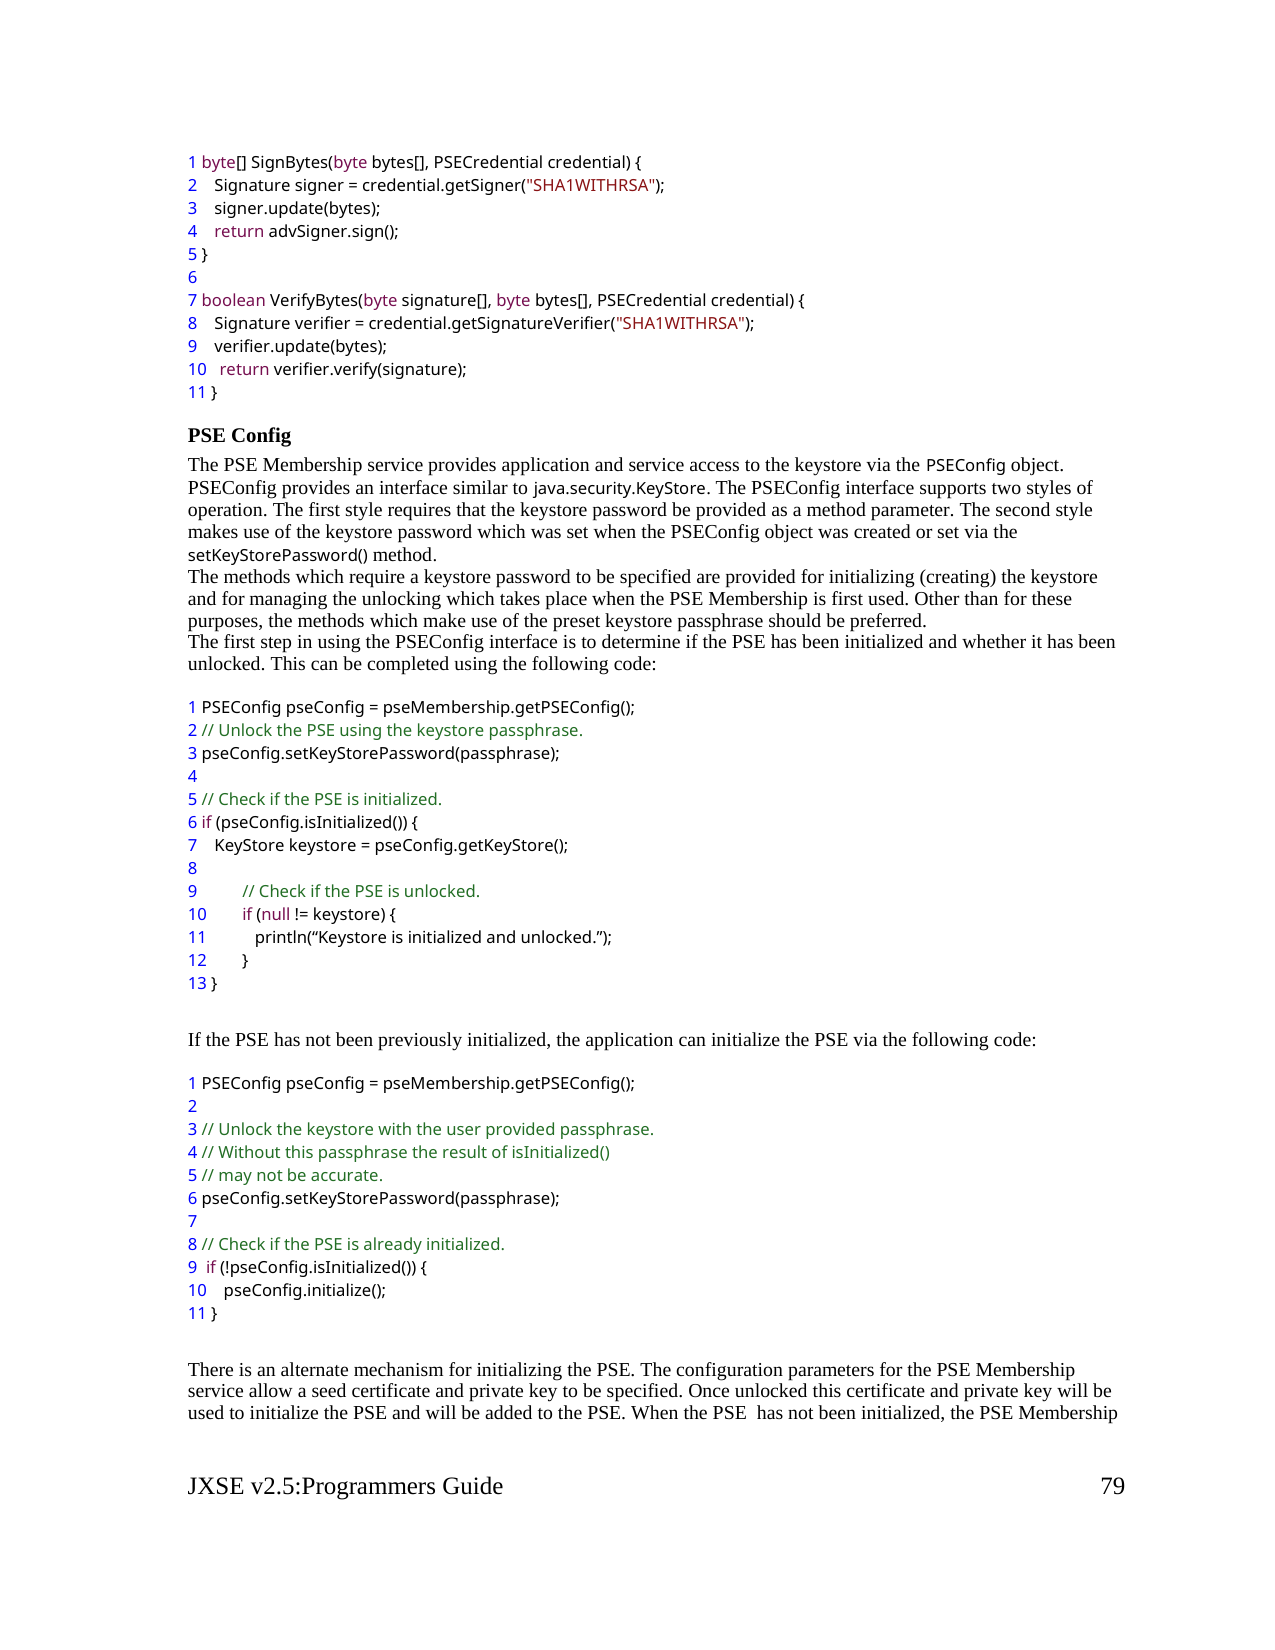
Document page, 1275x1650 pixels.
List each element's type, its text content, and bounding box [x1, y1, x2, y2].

table_header 1 PSEConfig pseConfig = pseMembership.getPSEConfig(); 2 // Unlock the PSE using the keystore passphrase. 3 pseConfig.setKeyStorePassword(passphrase); 4 5 // Check if the PSE is initialized. 6 if (pseConfig.isInitialized()) { 7 KeyStore keystore = pseConfig.getKeyStore(); 8 9 // Check if the PSE is unlocked. 10 if (null != keystore) { 11 println(“Keystore is initialized and unlocked.”); 12 } 13 } [188, 696, 1124, 995]
text PSE Config [188, 424, 1124, 447]
text The first step in using the PSEConfig interface is to determine if the PSE has been initialized and whether it has been unlocked. This can be completed using the following code: [188, 631, 1124, 696]
text The methods which require a keystore password to be specified are provided for initializing (creating) the keystore and for managing the unlocking which takes place when the PSE Membership is first used. Other than for these purposes, the methods which make use of the preset keystore passphrase should be preferred. [188, 566, 1124, 631]
table_header 1 byte[] SignBytes(byte bytes[], PSECredential credential) { 2 Signature signer = credential.getSigner("SHA1WITHRSA"); 3 signer.update(bytes); 4 return advSigner.sign(); 5 } 6 7 boolean VerifyBytes(byte signature[], byte bytes[], PSECredential credential) { 8 Signature verifier = credential.getSignatureVerifier("SHA1WITHRSA"); 9 verifier.update(bytes); 10 return verifier.verify(signature); 11 } [188, 150, 1124, 403]
text If the PSE has not been previously initialized, the application can initialize the PSE via the following code: [188, 1029, 1124, 1051]
text The PSE Membership service provides application and service access to the keystore via the PSEConfig object. PSEConfig provides an interface similar to java.security.KeyStore. The PSEConfig interface supports two styles of operation. The first style requires that the keystore password be provided as a method parameter. The second style makes use of the keystore password which was set when the PSEConfig object was created or set via the setKeyStorePassword() method. [188, 453, 1124, 566]
table_header 1 PSEConfig pseConfig = pseMembership.getPSEConfig(); 2 3 // Unlock the keystore with the user provided passphrase. 4 // Without this passphrase the result of isInitialized() 5 // may not be accurate. 6 pseConfig.setKeyStorePassword(passphrase); 7 8 // Check if the PSE is already initialized. 9 if (!pseConfig.isInitialized()) { 10 pseConfig.initialize(); 11 } [188, 1071, 1124, 1324]
text There is an alternate mechanism for initializing the PSE. The configuration parameters for the PSE Membership service allow a seed certificate and private key to be specified. Once unlocked this certificate and private key will be used to initialize the PSE and will be added to the PSE. When the PSE has not been initialized, the PSE Membership [188, 1358, 1124, 1424]
